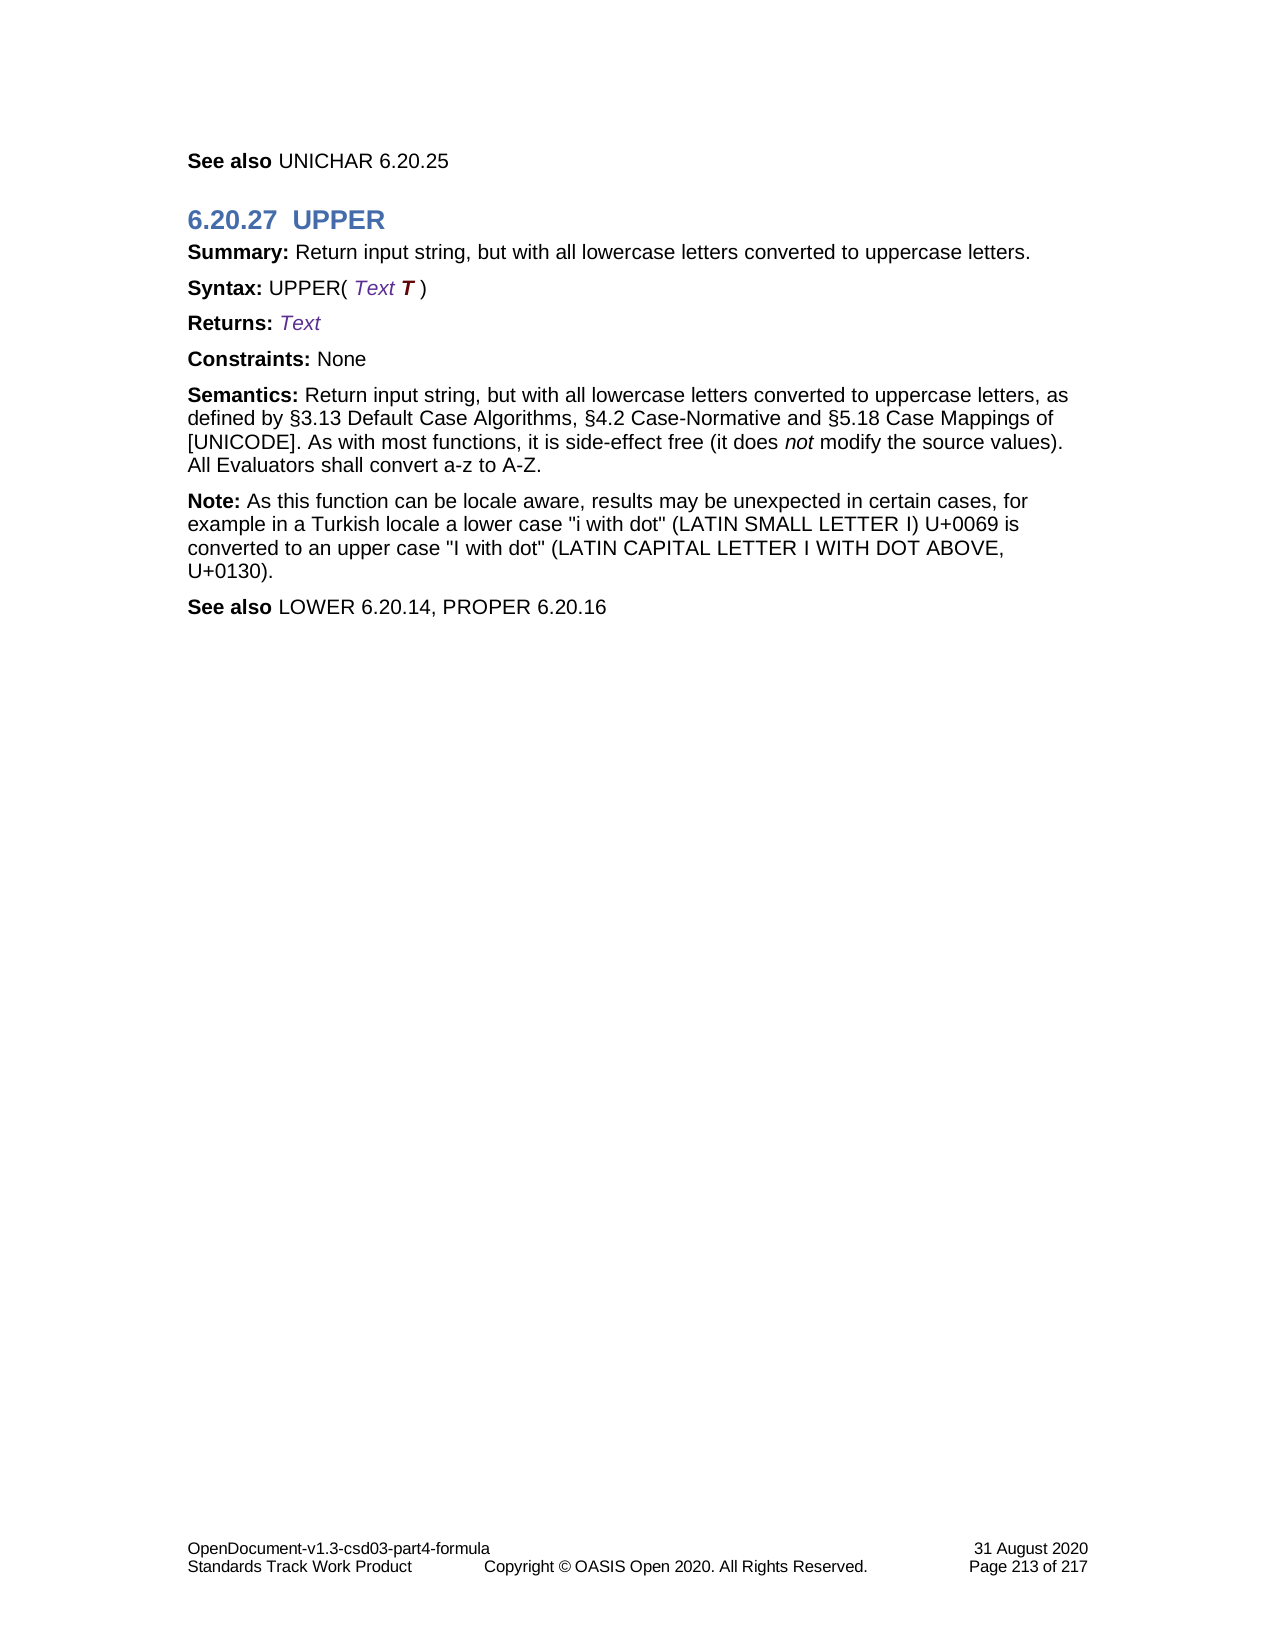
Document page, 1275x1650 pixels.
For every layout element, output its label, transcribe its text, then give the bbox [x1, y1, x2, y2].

text Summary: Return input string, but with all lowercase letters converted to uppercase letters. [187, 241, 1088, 264]
subtitle UPPER [187, 204, 1088, 234]
text Returns: Text [187, 312, 1088, 335]
text Note: As this function can be locale aware, results may be unexpected in certain cases, for example in a Turkish locale a lower case "i with dot" (LATIN SMALL LETTER I) U+0069 is converted to an upper case "I with dot" (LATIN CAPITAL LETTER I WITH DOT ABOVE, U+0130). [187, 489, 1088, 583]
text See also UNICHAR 6.20.25 [187, 150, 1088, 173]
text Constraints: None [187, 347, 1088, 371]
text See also LOWER 6.20.14, PROPER 6.20.16 [187, 596, 1088, 619]
text Semantics: Return input string, but with all lowercase letters converted to uppercase letters, as defined by §3.13 Default Case Algorithms, §4.2 Case-Normative and §5.18 Case Mappings of [UNICODE]. As with most functions, it is side-effect free (it does not modify the source values). All Evaluators shall convert a-z to A-Z. [187, 383, 1088, 477]
text Syntax: UPPER( Text T ) [187, 276, 1088, 300]
